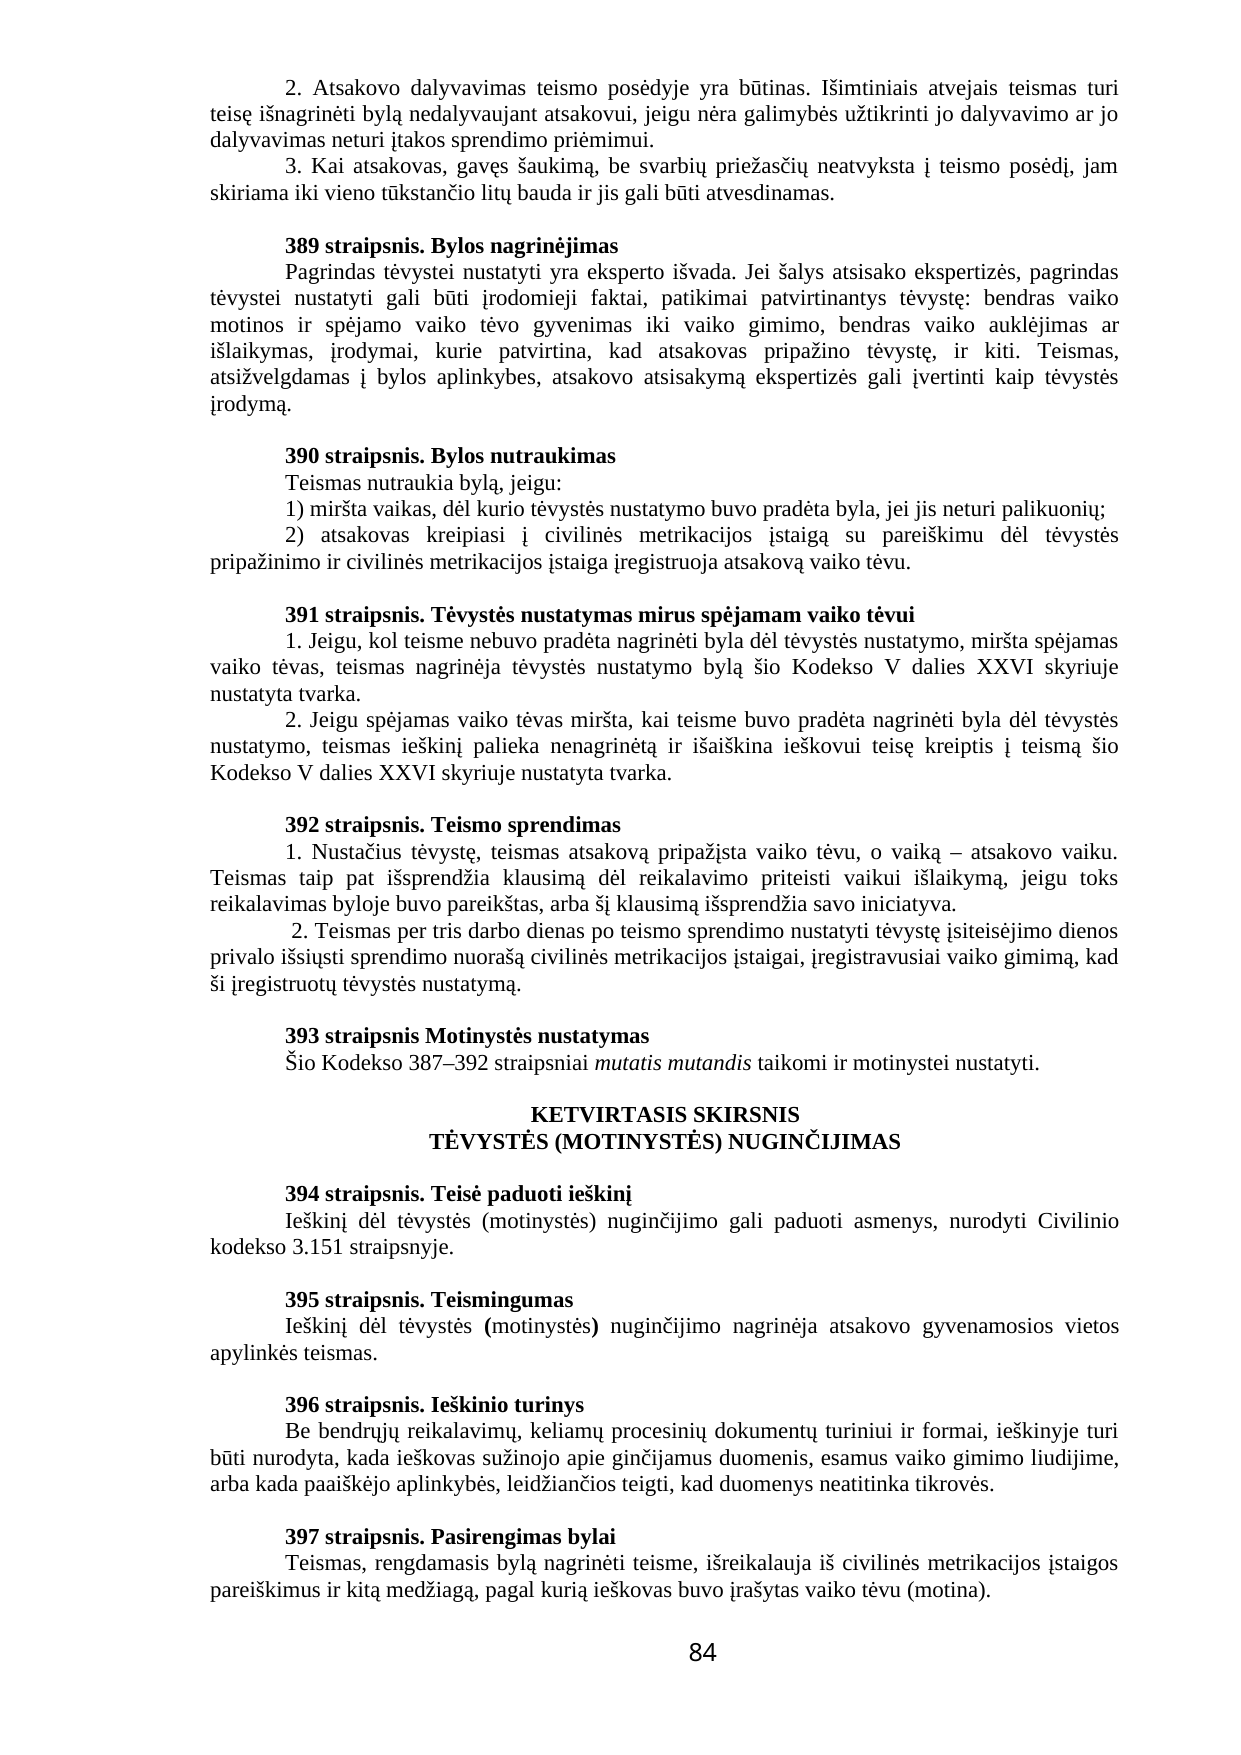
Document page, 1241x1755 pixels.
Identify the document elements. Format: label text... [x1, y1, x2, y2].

text 1. Nustačius tėvystę, teismas atsakovą pripažįsta vaiko tėvu, o vaiką – atsakovo vaiku. Teismas taip pat išsprendžia klausimą dėl reikalavimo priteisti vaikui išlaikymą, jeigu toks reikalavimas byloje buvo pareikštas, arba šį klausimą išsprendžia savo iniciatyva. [210, 838, 1120, 917]
text Be bendrųjų reikalavimų, keliamų procesinių dokumentų turiniui ir formai, ieškinyje turi būti nurodyta, kada ieškovas sužinojo apie ginčijamus duomenis, esamus vaiko gimimo liudijime, arba kada paaiškėjo aplinkybės, leidžiančios teigti, kad duomenys neatitinka tikrovės. [210, 1418, 1120, 1497]
text Pagrindas tėvystei nustatyti yra eksperto išvada. Jei šalys atsisako ekspertizės, pagrindas tėvystei nustatyti gali būti įrodomieji faktai, patikimai patvirtinantys tėvystę: bendras vaiko motinos ir spėjamo vaiko tėvo gyvenimas iki vaiko gimimo, bendras vaiko auklėjimas ar išlaikymas, įrodymai, kurie patvirtina, kad atsakovas pripažino tėvystę, ir kiti. Teismas, atsižvelgdamas į bylos aplinkybes, atsakovo atsisakymą ekspertizės gali įvertinti kaip tėvystės įrodymą. [210, 258, 1120, 416]
text 393 straipsnis Motinystės nustatymas [210, 1022, 1120, 1049]
text 3. Kai atsakovas, gavęs šaukimą, be svarbių priežasčių neatvyksta į teismo posėdį, jam skiriama iki vieno tūkstančio litų bauda ir jis gali būti atvesdinamas. [210, 153, 1120, 205]
text 2. Teismas per tris darbo dienas po teismo sprendimo nustatyti tėvystę įsiteisėjimo dienos privalo išsiųsti sprendimo nuorašą civilinės metrikacijos įstaigai, įregistravusiai vaiko gimimą, kad ši įregistruotų tėvystės nustatymą. [210, 917, 1120, 996]
text Ieškinį dėl tėvystės (motinystės) nuginčijimo nagrinėja atsakovo gyvenamosios vietos apylinkės teismas. [210, 1312, 1120, 1365]
text 397 straipsnis. Pasirengimas bylai [210, 1523, 1120, 1549]
text 396 straipsnis. Ieškinio turinys [210, 1391, 1120, 1418]
text Ieškinį dėl tėvystės (motinystės) nuginčijimo gali paduoti asmenys, nurodyti Civilinio kodekso 3.151 straipsnyje. [210, 1207, 1120, 1259]
text 392 straipsnis. Teismo sprendimas [210, 811, 1120, 838]
text 2. Atsakovo dalyvavimas teismo posėdyje yra būtinas. Išimtiniais atvejais teismas turi teisę išnagrinėti bylą nedalyvaujant atsakovui, jeigu nėra galimybės užtikrinti jo dalyvavimo ar jo dalyvavimas neturi įtakos sprendimo priėmimui. [210, 73, 1120, 153]
text 394 straipsnis. Teisė paduoti ieškinį [210, 1180, 1120, 1207]
text 395 straipsnis. Teismingumas [210, 1286, 1120, 1312]
subtitle KETVIRTASIS SKIRSNIS [210, 1101, 1120, 1128]
text 389 straipsnis. Bylos nagrinėjimas [210, 232, 1120, 258]
text 1) miršta vaikas, dėl kurio tėvystės nustatymo buvo pradėta byla, jei jis neturi palikuonių; [210, 495, 1120, 522]
text 391 straipsnis. Tėvystės nustatymas mirus spėjamam vaiko tėvui [210, 601, 1120, 627]
text Teismas nutraukia bylą, jeigu: [210, 469, 1120, 495]
text 2. Jeigu spėjamas vaiko tėvas miršta, kai teisme buvo pradėta nagrinėti byla dėl tėvystės nustatymo, teismas ieškinį palieka nenagrinėtą ir išaiškina ieškovui teisę kreiptis į teismą šio Kodekso V dalies XXVI skyriuje nustatyta tvarka. [210, 706, 1120, 785]
text 1. Jeigu, kol teisme nebuvo pradėta nagrinėti byla dėl tėvystės nustatymo, miršta spėjamas vaiko tėvas, teismas nagrinėja tėvystės nustatymo bylą šio Kodekso V dalies XXVI skyriuje nustatyta tvarka. [210, 627, 1120, 706]
text 390 straipsnis. Bylos nutraukimas [210, 442, 1120, 469]
text Teismas, rengdamasis bylą nagrinėti teisme, išreikalauja iš civilinės metrikacijos įstaigos pareiškimus ir kitą medžiagą, pagal kurią ieškovas buvo įrašytas vaiko tėvu (motina). [210, 1549, 1120, 1602]
text Šio Kodekso 387–392 straipsniai mutatis mutandis taikomi ir motinystei nustatyti. [210, 1049, 1120, 1075]
subtitle TĖVYSTĖS (MOTINYSTĖS) NUGINČIJIMAS [210, 1128, 1120, 1154]
text 2) atsakovas kreipiasi į civilinės metrikacijos įstaigą su pareiškimu dėl tėvystės pripažinimo ir civilinės metrikacijos įstaiga įregistruoja atsakovą vaiko tėvu. [210, 522, 1120, 574]
